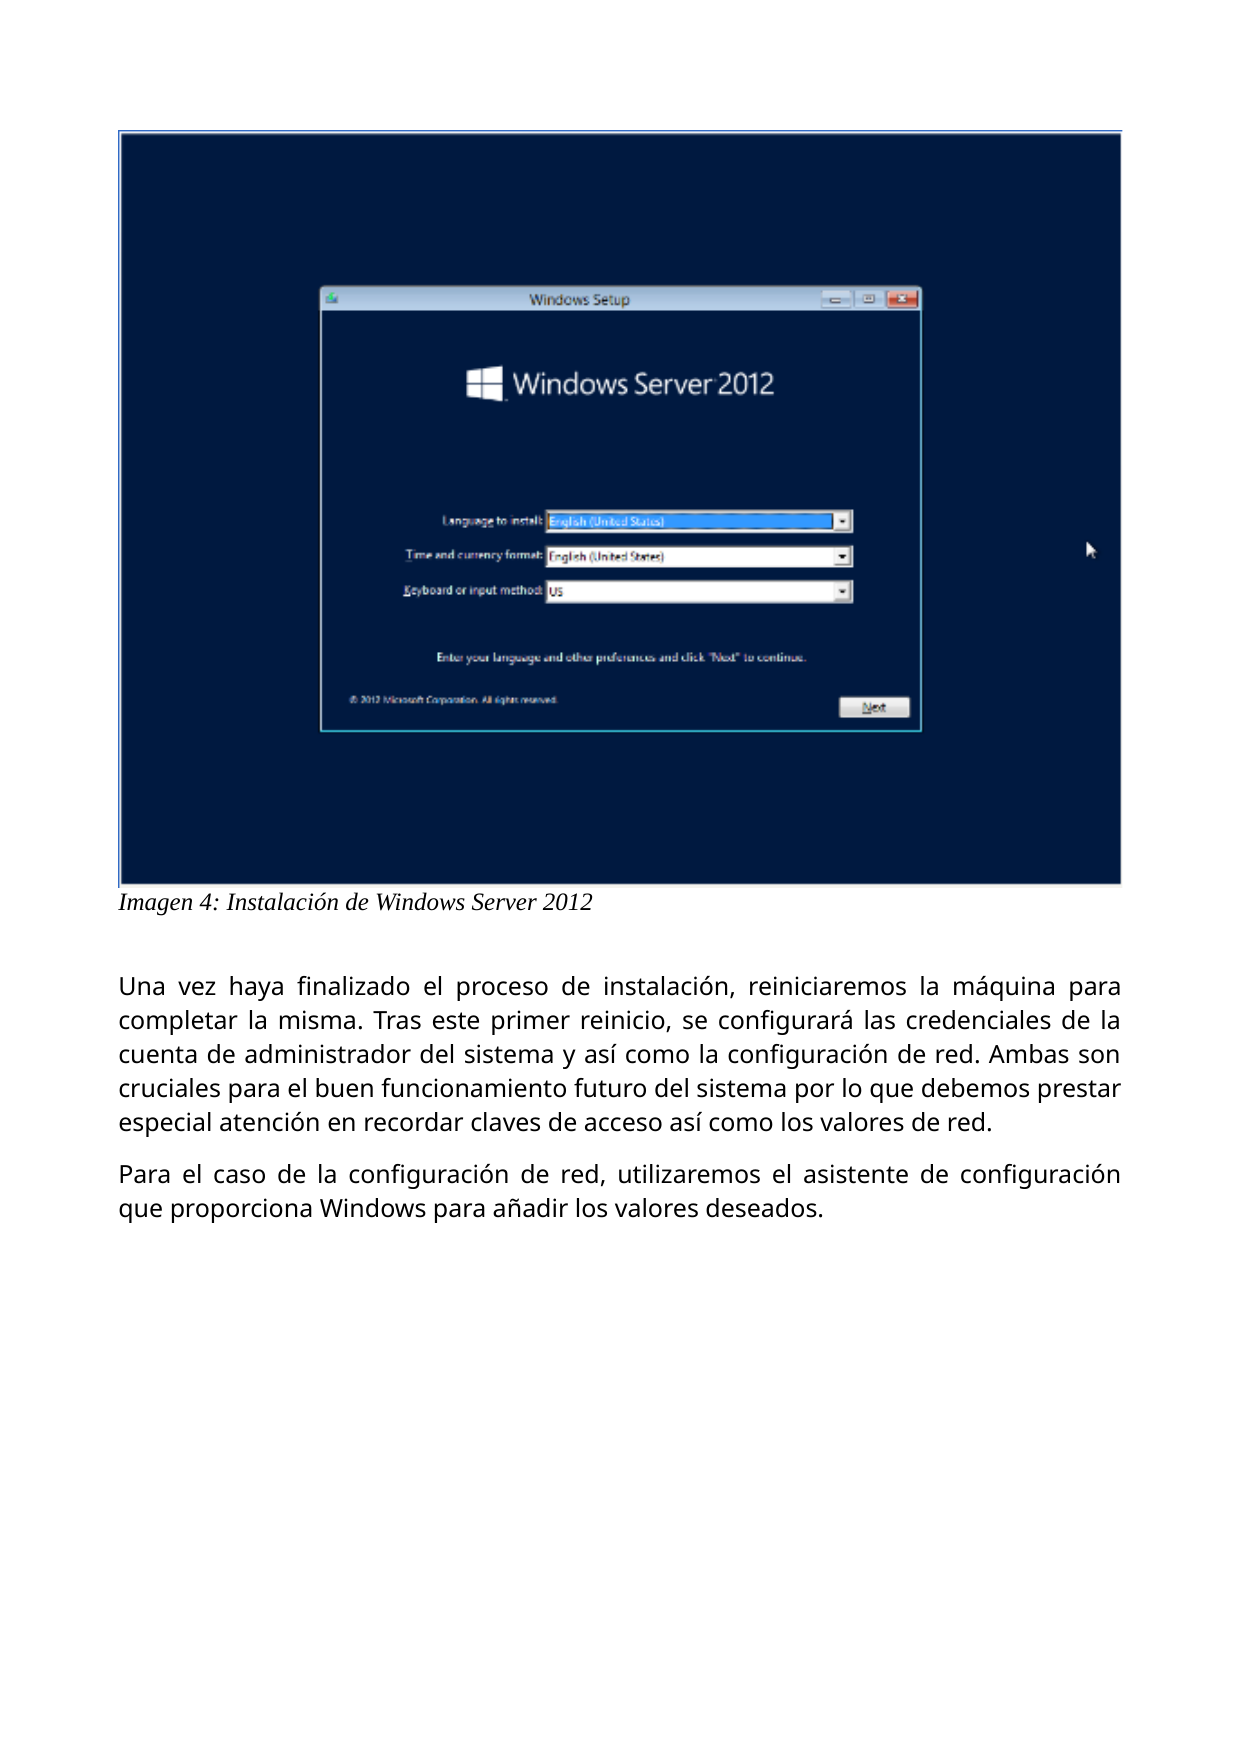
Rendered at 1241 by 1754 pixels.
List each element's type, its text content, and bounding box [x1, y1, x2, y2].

text Para el caso de la configuración de red, utilizaremos el asistente de configuración que proporciona Windows para añadir los valores deseados. [118, 1157, 1122, 1225]
picture [118, 130, 1123, 888]
text Una vez haya finalizado el proceso de instalación, reiniciaremos la máquina para completar la misma. Tras este primer reinicio, se configurará las credenciales de la cuenta de administrador del sistema y así como la configuración de red. Ambas son cruciales para el buen funcionamiento futuro del sistema por lo que debemos prestar especial atención en recordar claves de acceso así como los valores de red. [118, 968, 1122, 1138]
text Imagen 4: Instalación de Windows Server 2012 [118, 888, 1122, 916]
